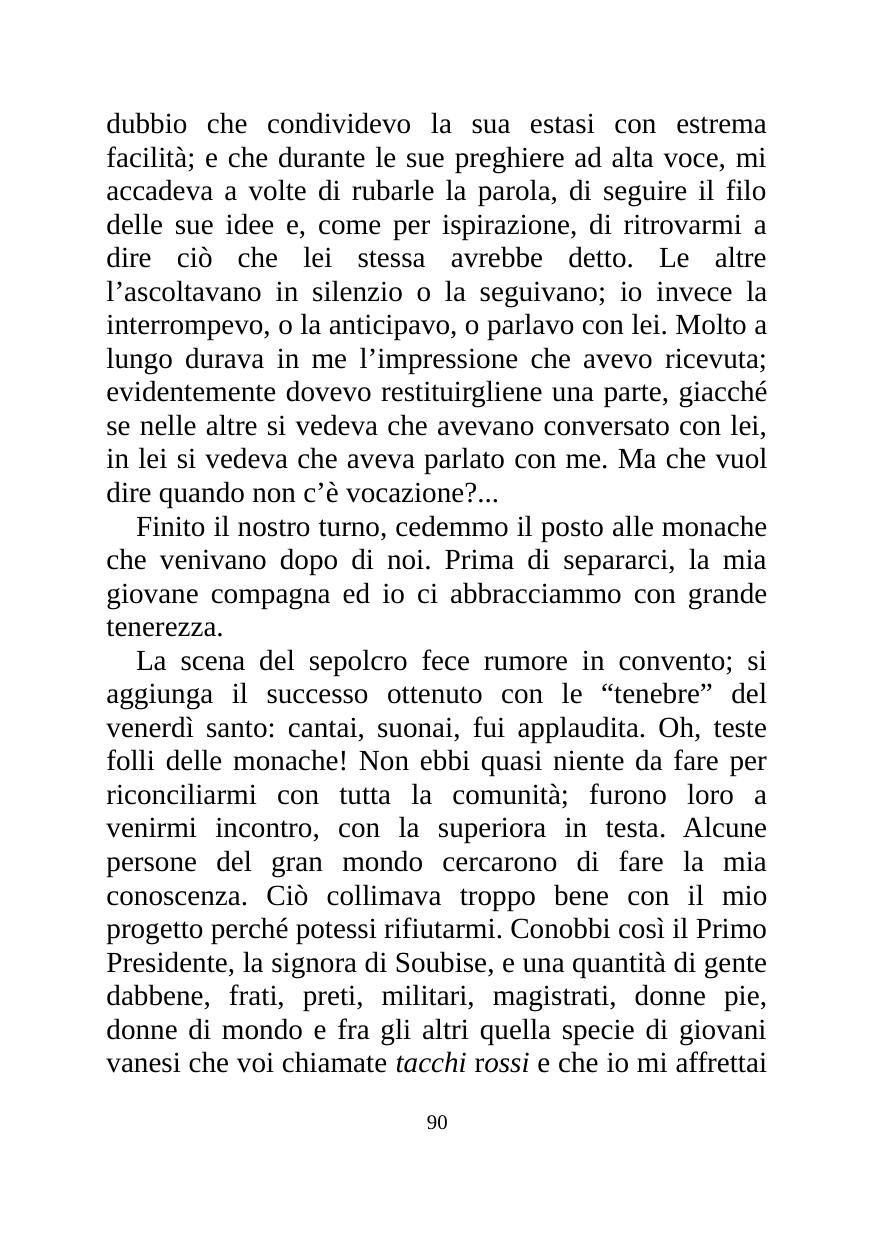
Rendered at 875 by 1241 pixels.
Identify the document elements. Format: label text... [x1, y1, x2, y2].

text La scena del sepolcro fece rumore in convento; si aggiunga il successo ottenuto con le “tenebre” del venerdì santo: cantai, suonai, fui applaudita. Oh, teste folli delle monache! Non ebbi quasi niente da fare per riconciliarmi con tutta la comunità; furono loro a venirmi incontro, con la superiora in testa. Alcune persone del gran mondo cercarono di fare la mia conoscenza. Ciò collimava troppo bene con il mio progetto perché potessi rifiutarmi. Conobbi così il Primo Presidente, la signora di Soubise, e una quantità di gente dabbene, frati, preti, militari, magistrati, donne pie, donne di mondo e fra gli altri quella specie di giovani vanesi che voi chiamate tacchi rossi e che io mi affrettai [106, 643, 768, 1079]
text dubbio che condividevo la sua estasi con estrema facilità; e che durante le sue preghiere ad alta voce, mi accadeva a volte di rubarle la parola, di seguire il filo delle sue idee e, come per ispirazione, di ritrovarmi a dire ciò che lei stessa avrebbe detto. Le altre l’ascoltavano in silenzio o la seguivano; io invece la interrompevo, o la anticipavo, o parlavo con lei. Molto a lungo durava in me l’impressione che avevo ricevuta; evidentemente dovevo restituirgliene una parte, giacché se nelle altre si vedeva che avevano conversato con lei, in lei si vedeva che aveva parlato con me. Ma che vuol dire quando non c’è vocazione?... [106, 106, 768, 509]
text Finito il nostro turno, cedemmo il posto alle monache che venivano dopo di noi. Prima di separarci, la mia giovane compagna ed io ci abbracciammo con grande tenerezza. [106, 509, 768, 643]
